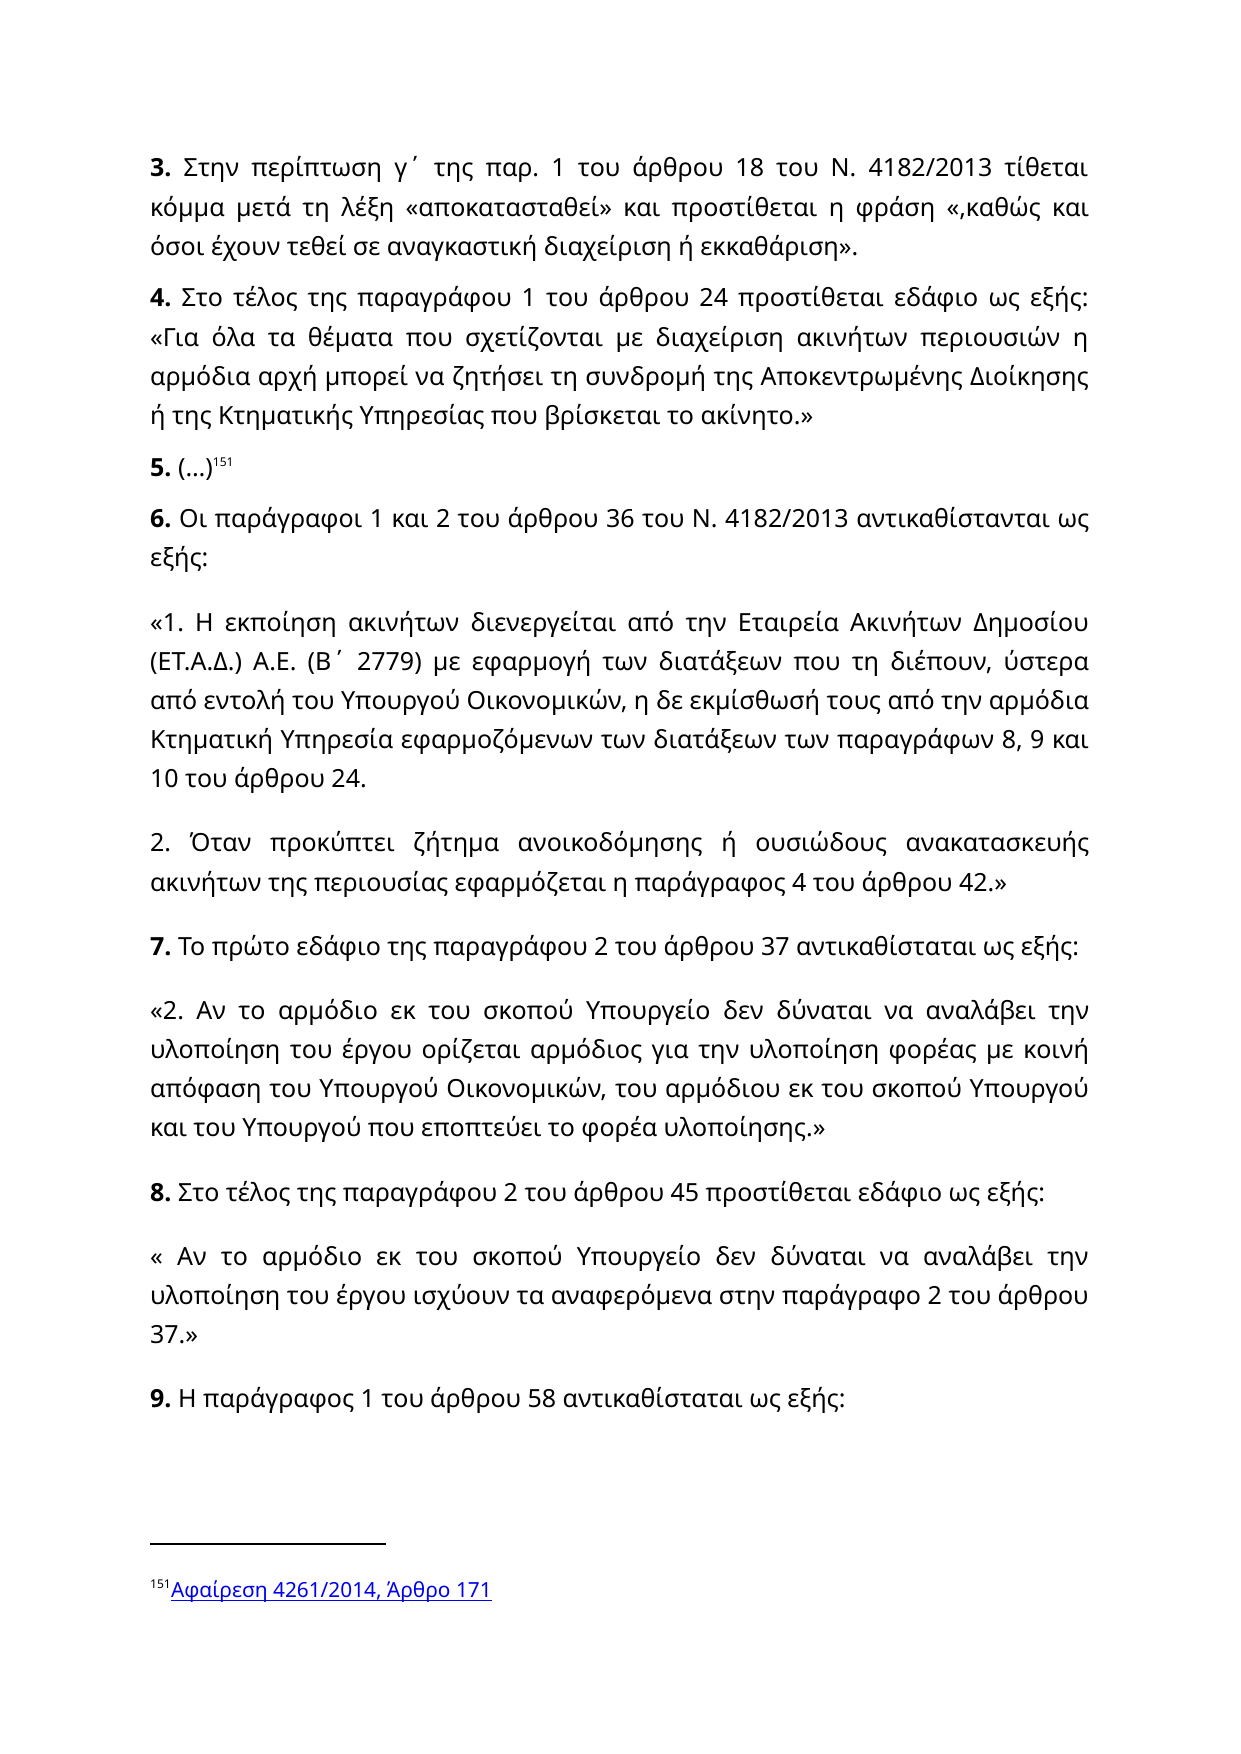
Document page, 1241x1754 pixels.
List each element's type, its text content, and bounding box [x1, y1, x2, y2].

text «2. Αν το αρμόδιο εκ του σκοπού Υπουργείο δεν δύναται να αναλάβει την υλοποίηση του έργου ορίζεται αρμόδιος για την υλοποίηση φορέας με κοινή απόφαση του Υπουργού Οικονομικών, του αρμόδιου εκ του σκοπού Υπουργού και του Υπουργού που εποπτεύει το φορέα υλοποίησης.» [150, 992, 1090, 1144]
text 3. Στην περίπτωση γ΄ της παρ. 1 του άρθρου 18 του Ν. 4182/2013 τίθεται κόμμα μετά τη λέξη «αποκατασταθεί» και προστίθεται η φράση «,καθώς και όσοι έχουν τεθεί σε αναγκαστική διαχείριση ή εκκαθάριση». [150, 150, 1090, 262]
text 5. (…) [150, 449, 1090, 483]
text 8. Στο τέλος της παραγράφου 2 του άρθρου 45 προστίθεται εδάφιο ως εξής: [150, 1174, 1090, 1208]
text «1. Η εκποίηση ακινήτων διενεργείται από την Εταιρεία Ακινήτων Δημοσίου (ΕΤ.Α.Δ.) Α.Ε. (Β΄ 2779) με εφαρμογή των διατάξεων που τη διέπουν, ύστερα από εντολή του Υπουργού Οικονομικών, η δε εκμίσθωσή τους από την αρμόδια Κτηματική Υπηρεσία εφαρμοζόμενων των διατάξεων των παραγράφων 8, 9 και 10 του άρθρου 24. [150, 604, 1090, 795]
text 7. Το πρώτο εδάφιο της παραγράφου 2 του άρθρου 37 αντικαθίσταται ως εξής: [150, 928, 1090, 962]
text 2. Όταν προκύπτει ζήτημα ανοικοδόμησης ή ουσιώδους ανακατασκευής ακινήτων της περιουσίας εφαρμόζεται η παράγραφος 4 του άρθρου 42.» [150, 825, 1090, 898]
text 6. Οι παράγραφοι 1 και 2 του άρθρου 36 του Ν. 4182/2013 αντικαθίστανται ως εξής: [150, 501, 1090, 574]
text 4. Στο τέλος της παραγράφου 1 του άρθρου 24 προστίθεται εδάφιο ως εξής: «Για όλα τα θέματα που σχετίζονται με διαχείριση ακινήτων περιουσιών η αρμόδια αρχή μπορεί να ζητήσει τη συνδρομή της Αποκεντρωμένης Διοίκησης ή της Κτηματικής Υπηρεσίας που βρίσκεται το ακίνητο.» [150, 280, 1090, 432]
text Αφαίρεση 4261/2014, Άρθρο 171 [150, 1576, 1090, 1604]
text 9. Η παράγραφος 1 του άρθρου 58 αντικαθίσταται ως εξής: [150, 1381, 1090, 1415]
text « Αν το αρμόδιο εκ του σκοπού Υπουργείο δεν δύναται να αναλάβει την υλοποίηση του έργου ισχύουν τα αναφερόμενα στην παράγραφο 2 του άρθρου 37.» [150, 1238, 1090, 1351]
